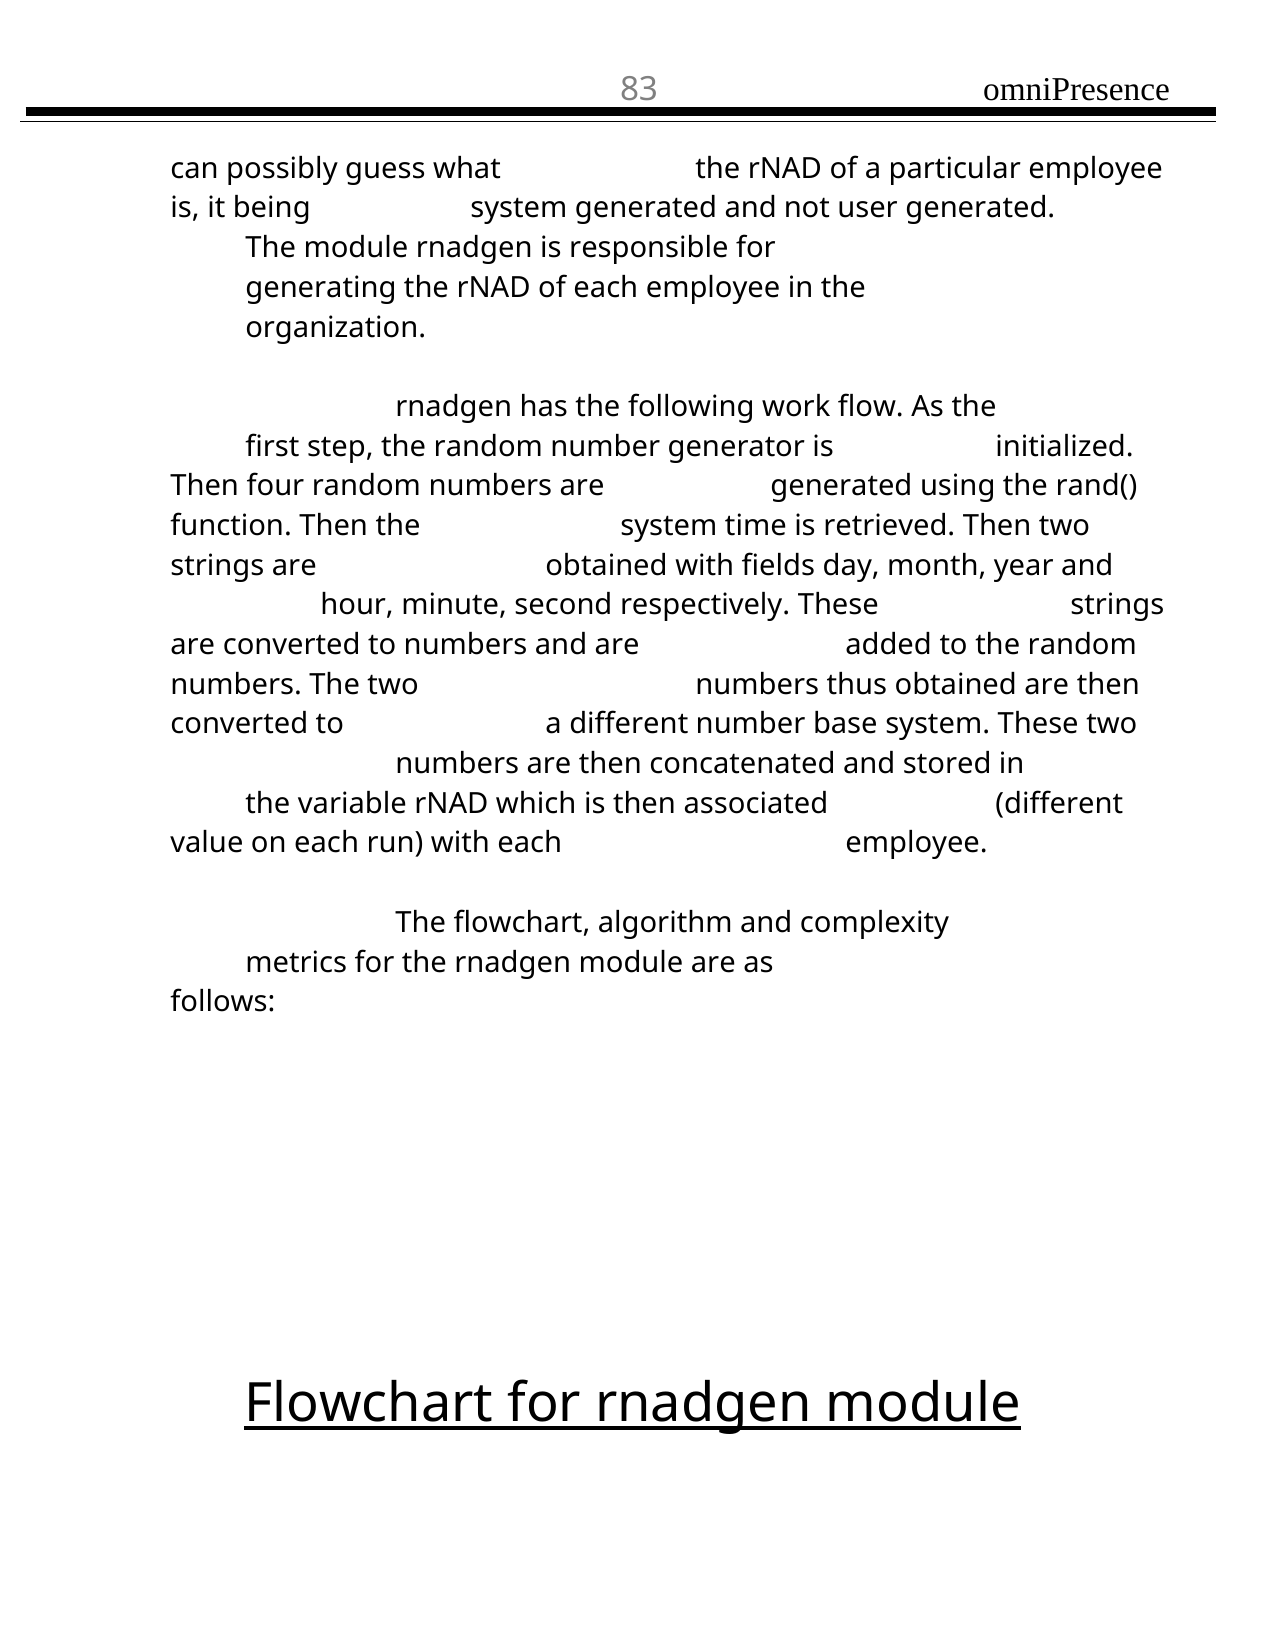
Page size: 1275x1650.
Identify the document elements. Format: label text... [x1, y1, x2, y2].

text Flowchart for rnadgen module [95, 1364, 1170, 1437]
text The flowchart, algorithm and complexity metrics for the rnadgen module are as follows: [95, 901, 1170, 1020]
text rnadgen has the following work flow. As the first step, the random number generator is initialized. Then four random numbers are generated using the rand() function. Then the system time is retrieved. Then two strings are obtained with fields day, month, year and hour, minute, second respectively. These strings are converted to numbers and are added to the random numbers. The two numbers thus obtained are then converted to a different number base system. These two numbers are then concatenated and stored in the variable rNAD which is then associated (different value on each run) with each employee. [170, 385, 1170, 861]
text can possibly guess what the rNAD of a particular employee is, it being system generated and not user generated. The module rnadgen is responsible for generating the rNAD of each employee in the organization. [170, 147, 1170, 346]
